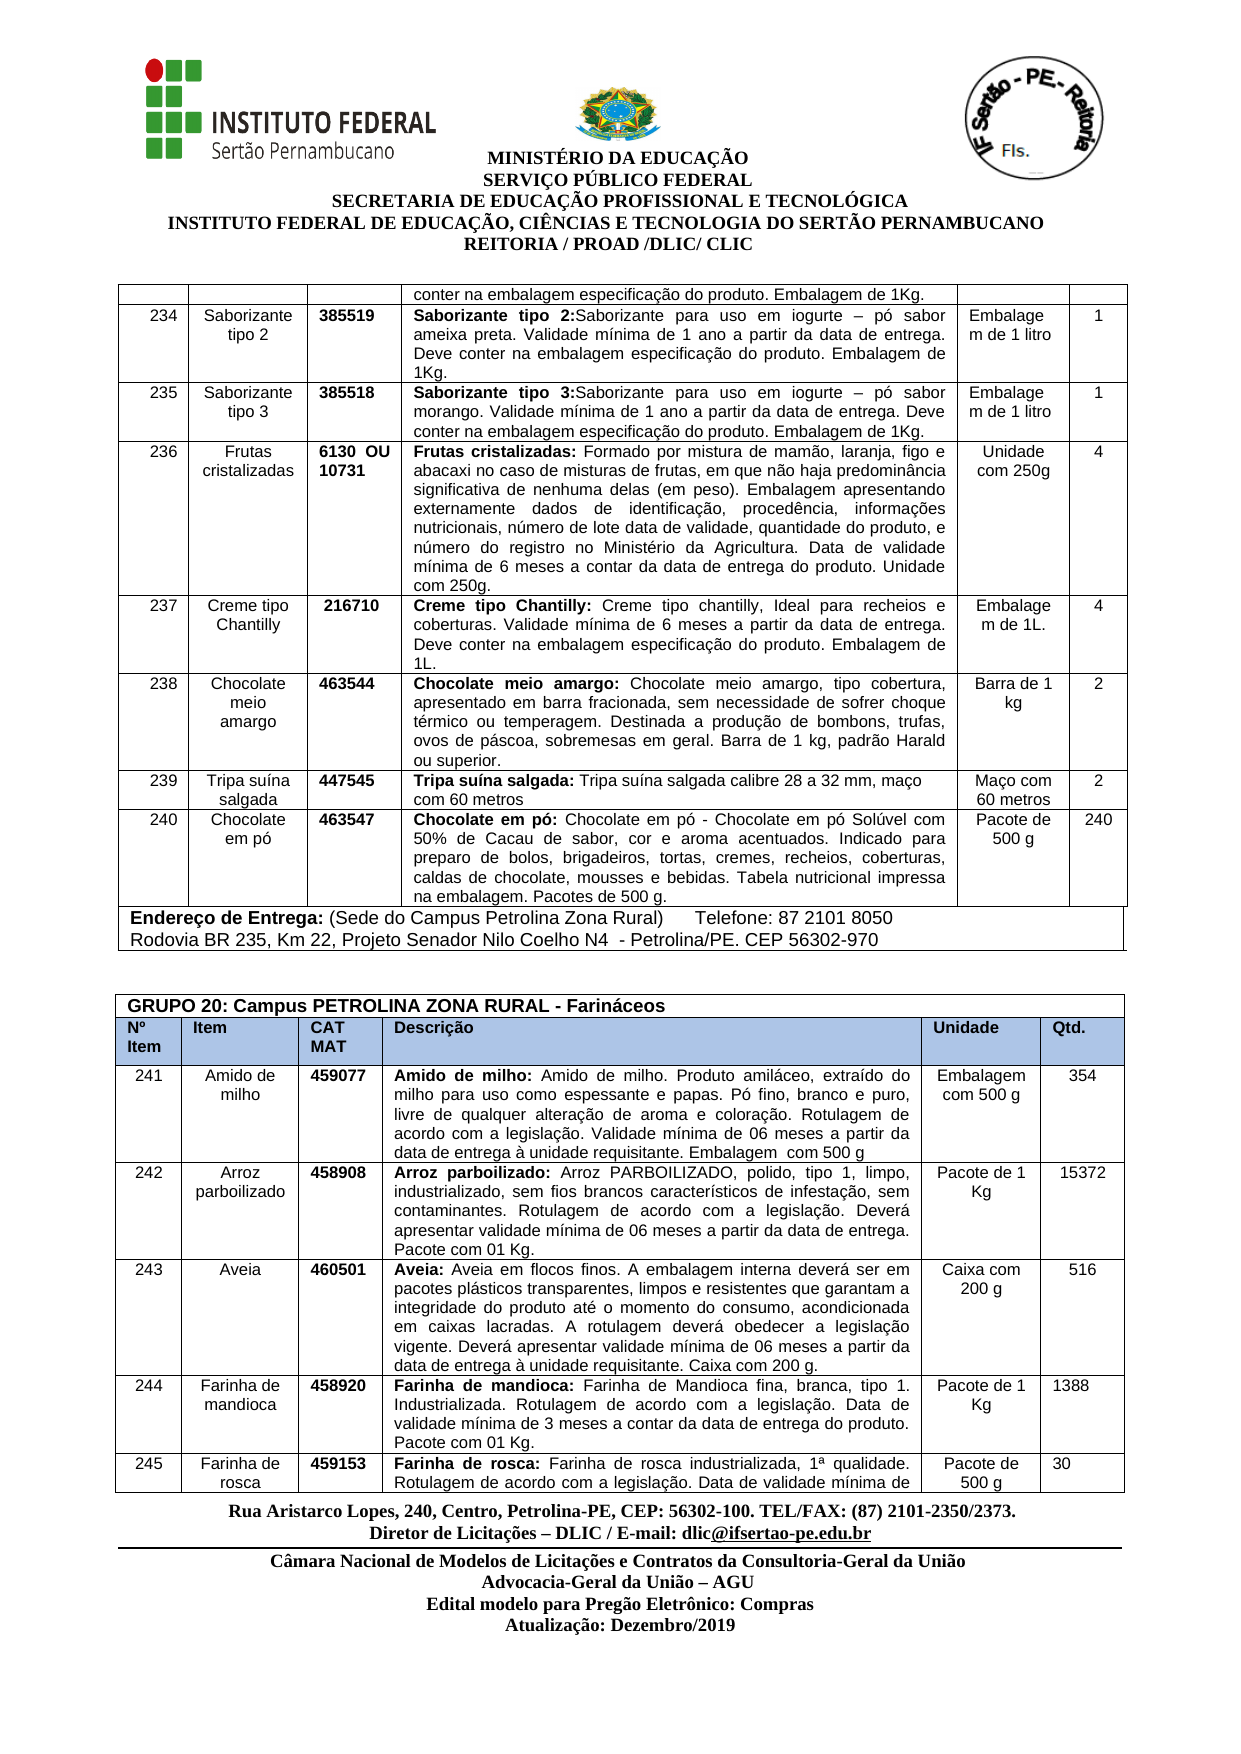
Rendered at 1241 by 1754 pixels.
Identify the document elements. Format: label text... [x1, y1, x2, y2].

table_cell 234 [119, 305, 188, 382]
table_cell 240 [119, 810, 188, 906]
table_cell Maço com 60 metros [958, 771, 1069, 809]
table_cell Frutas cristalizadas [189, 442, 307, 595]
table_cell Farinha de mandioca: Farinha de Mandioca fina, branca, tipo 1. Industrializada. Rotulagem de acordo com a legislação. Data de validade mínima de 3 meses a contar da data de entrega do produto. Pacote com 01 Kg. [383, 1376, 921, 1452]
table_cell 516 [1041, 1260, 1124, 1375]
table_cell Saborizante tipo 2:Saborizante para uso em iogurte – pó sabor ameixa preta. Validade mínima de 1 ano a partir da data de entrega. Deve conter na embalagem especificação do produto. Embalagem de 1Kg. [402, 305, 957, 382]
table_cell Aveia: Aveia em flocos finos. A embalagem interna deverá ser em pacotes plásticos transparentes, limpos e resistentes que garantam a integridade do produto até o momento do consumo, acondicionada em caixas lacradas. A rotulagem deverá obedecer a legislação vigente. Deverá apresentar validade mínima de 06 meses a partir da data de entrega à unidade requisitante. Caixa com 200 g. [383, 1260, 921, 1375]
table_cell Pacote de 500 g [922, 1454, 1040, 1492]
table_cell Unidade com 250g [958, 442, 1069, 595]
table_cell 1 [1070, 383, 1127, 441]
table_cell 385519 [308, 305, 401, 382]
table_cell 459077 [299, 1066, 382, 1162]
table_cell Pacote de 1 Kg [922, 1163, 1040, 1259]
table_cell Descrição [383, 1018, 921, 1065]
table_cell 2 [1070, 674, 1127, 769]
table_cell Amido de milho: Amido de milho. Produto amiláceo, extraído do milho para uso como espessante e papas. Pó fino, branco e puro, livre de qualquer alteração de aroma e coloração. Rotulagem de acordo com a legislação. Validade mínima de 06 meses a partir da data de entrega à unidade requisitante. Embalagem com 500 g [383, 1066, 921, 1162]
table_cell Pacote de 1 Kg [922, 1376, 1040, 1452]
table_cell Chocolate em pó [189, 810, 307, 906]
table_cell Creme tipo Chantilly [189, 596, 307, 673]
table_cell [958, 285, 1069, 304]
table_cell Nº Item [116, 1018, 181, 1065]
table_cell 242 [116, 1163, 181, 1259]
table_cell 6130 OU 10731 [308, 442, 401, 595]
table_cell Qtd. [1041, 1018, 1124, 1065]
table_cell 1388 [1041, 1376, 1124, 1452]
table_cell Farinha de rosca: Farinha de rosca industrializada, 1ª qualidade. Rotulagem de acordo com a legislação. Data de validade mínima de [383, 1454, 921, 1492]
table_cell Chocolate em pó: Chocolate em pó - Chocolate em pó Solúvel com 50% de Cacau de sabor, cor e aroma acentuados. Indicado para preparo de bolos, brigadeiros, tortas, cremes, recheios, coberturas, caldas de chocolate, mousses e bebidas. Tabela nutricional impressa na embalagem. Pacotes de 500 g. [402, 810, 957, 906]
table_cell [308, 285, 401, 304]
table_cell 460501 [299, 1260, 382, 1375]
table_cell Embalagem de 1 litro [958, 305, 1069, 382]
table_cell 30 [1041, 1454, 1124, 1492]
table_cell 354 [1041, 1066, 1124, 1162]
table_cell 2 [1070, 771, 1127, 809]
table_cell Amido de milho [182, 1066, 298, 1162]
table_cell 458920 [299, 1376, 382, 1452]
table_cell Arroz parboilizado: Arroz PARBOILIZADO, polido, tipo 1, limpo, industrializado, sem fios brancos característicos de infestação, sem contaminantes. Rotulagem de acordo com a legislação. Deverá apresentar validade mínima de 06 meses a partir da data de entrega. Pacote com 01 Kg. [383, 1163, 921, 1259]
table_cell Tripa suína salgada: Tripa suína salgada calibre 28 a 32 mm, maço com 60 metros [402, 771, 957, 809]
table_cell 243 [116, 1260, 181, 1375]
table_cell Pacote de 500 g [958, 810, 1069, 906]
table_header GRUPO 20: Campus PETROLINA ZONA RURAL - Farináceos [116, 995, 1124, 1017]
table_cell Frutas cristalizadas: Formado por mistura de mamão, laranja, figo e abacaxi no caso de misturas de frutas, em que não haja predominância significativa de nenhuma delas (em peso). Embalagem apresentando externamente dados de identificação, procedência, informações nutricionais, número de lote data de validade, quantidade do produto, e número do registro no Ministério da Agricultura. Data de validade mínima de 6 meses a contar da data de entrega do produto. Unidade com 250g. [402, 442, 957, 595]
picture [575, 87, 661, 141]
table_cell Unidade [922, 1018, 1040, 1065]
table_cell Embalagem de 1 litro [958, 383, 1069, 441]
table_cell Barra de 1 kg [958, 674, 1069, 769]
picture [145, 58, 435, 159]
table_cell Embalagem com 500 g [922, 1066, 1040, 1162]
table_cell Farinha de rosca [182, 1454, 298, 1492]
table_cell 235 [119, 383, 188, 441]
table_cell 236 [119, 442, 188, 595]
picture [957, 45, 1111, 186]
table_cell 241 [116, 1066, 181, 1162]
table_cell 458908 [299, 1163, 382, 1259]
table_cell Aveia [182, 1260, 298, 1375]
table_cell 463547 [308, 810, 401, 906]
table_cell [1070, 285, 1127, 304]
table_cell Saborizante tipo 3:Saborizante para uso em iogurte – pó sabor morango. Validade mínima de 1 ano a partir da data de entrega. Deve conter na embalagem especificação do produto. Embalagem de 1Kg. [402, 383, 957, 441]
table_cell 15372 [1041, 1163, 1124, 1259]
table_cell Chocolate meio amargo: Chocolate meio amargo, tipo cobertura, apresentado em barra fracionada, sem necessidade de sofrer choque térmico ou temperagem. Destinada a produção de bombons, trufas, ovos de páscoa, sobremesas em geral. Barra de 1 kg, padrão Harald ou superior. [402, 674, 957, 769]
table_cell Chocolate meio amargo [189, 674, 307, 769]
table_cell [189, 285, 307, 304]
table_cell conter na embalagem especificação do produto. Embalagem de 1Kg. [402, 285, 957, 304]
table_cell 4 [1070, 596, 1127, 673]
table_cell 245 [116, 1454, 181, 1492]
table_cell Saborizante tipo 2 [189, 305, 307, 382]
table_cell 1 [1070, 305, 1127, 382]
table_cell Endereço de Entrega: (Sede do Campus Petrolina Zona Rural) Telefone: 87 2101 8050 Rodovia BR 235, Km 22, Projeto Senador Nilo Coelho N4 - Petrolina/PE. CEP 56302-970 [119, 907, 1123, 950]
table_cell [119, 285, 188, 304]
table_cell Arroz parboilizado [182, 1163, 298, 1259]
table_cell CAT MAT [299, 1018, 382, 1065]
table_cell 459153 [299, 1454, 382, 1492]
table_cell 240 [1070, 810, 1127, 906]
table_cell 4 [1070, 442, 1127, 595]
table_cell 244 [116, 1376, 181, 1452]
table_cell 385518 [308, 383, 401, 441]
table_cell 237 [119, 596, 188, 673]
table_cell Farinha de mandioca [182, 1376, 298, 1452]
table_cell 216710 [308, 596, 401, 673]
table_cell Saborizante tipo 3 [189, 383, 307, 441]
table_cell Tripa suína salgada [189, 771, 307, 809]
table_cell Creme tipo Chantilly: Creme tipo chantilly, Ideal para recheios e coberturas. Validade mínima de 6 meses a partir da data de entrega. Deve conter na embalagem especificação do produto. Embalagem de 1L. [402, 596, 957, 673]
table_cell Item [182, 1018, 298, 1065]
table_cell Embalagem de 1L. [958, 596, 1069, 673]
table_cell 239 [119, 771, 188, 809]
table_cell 463544 [308, 674, 401, 769]
table_cell 238 [119, 674, 188, 769]
table_cell 447545 [308, 771, 401, 809]
table_cell Caixa com 200 g [922, 1260, 1040, 1375]
